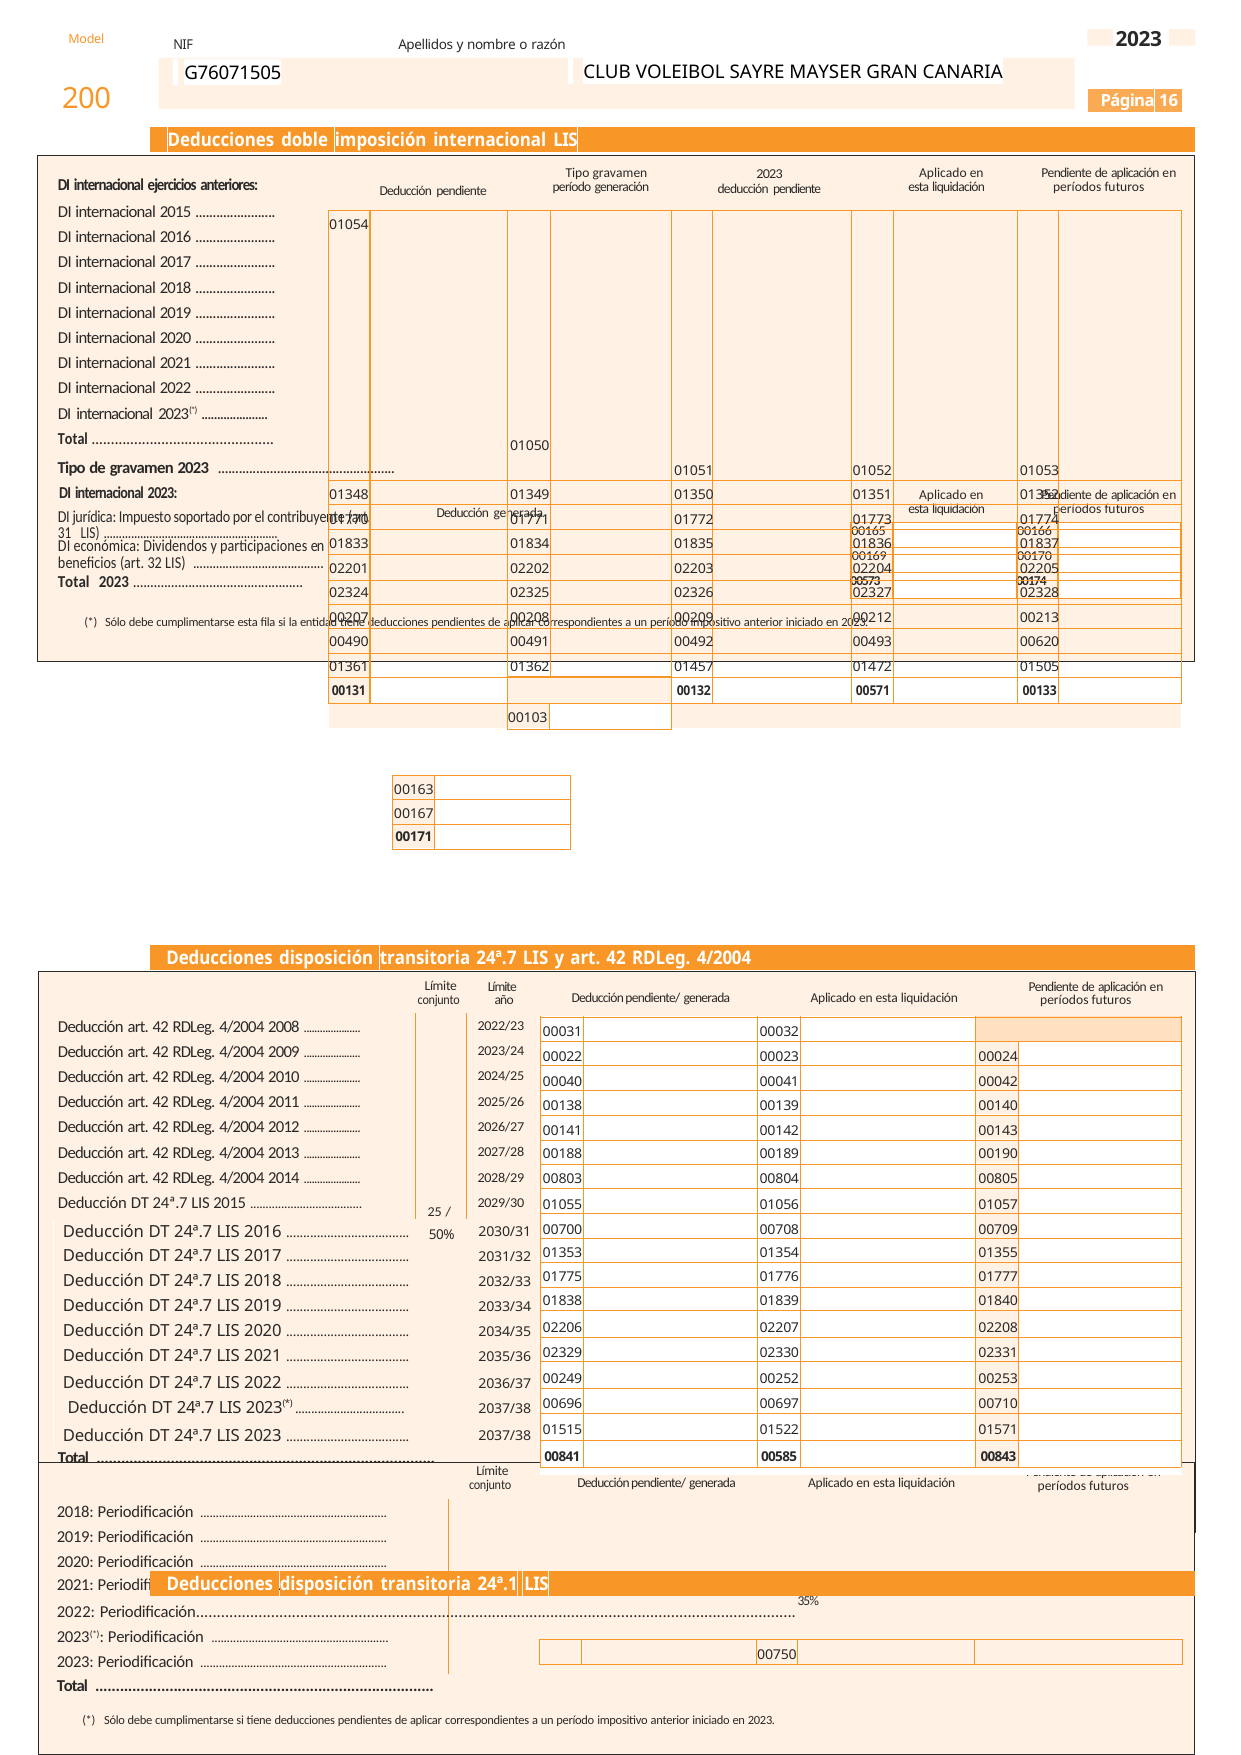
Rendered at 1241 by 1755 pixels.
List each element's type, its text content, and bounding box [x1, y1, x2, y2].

table_cell [894, 662, 1017, 676]
table_cell [550, 704, 671, 728]
table_cell [1019, 1311, 1181, 1337]
table_cell 01776 [758, 1263, 800, 1287]
table_cell [584, 1441, 757, 1467]
table_cell [584, 1165, 757, 1188]
table_cell 01472 [852, 662, 893, 676]
table_cell [1019, 1141, 1181, 1163]
table_cell [584, 1263, 757, 1287]
table_cell 02331 [976, 1338, 1018, 1361]
table_cell [435, 800, 570, 824]
table_cell 01571 [976, 1414, 1018, 1440]
table_cell [1019, 1362, 1181, 1387]
table_cell [801, 1311, 975, 1337]
text Deducciones disposición transitoria 24ª.7 LIS y art. 42 RDLeg. 4/2004 [150, 944, 1226, 970]
table_cell 00249 [541, 1362, 583, 1387]
table_cell 01840 [976, 1288, 1018, 1310]
table_cell [713, 662, 851, 676]
table_cell 01055 [541, 1189, 583, 1213]
table_cell [801, 1141, 975, 1163]
table_cell [1019, 1389, 1181, 1413]
table_cell [1019, 1239, 1181, 1262]
table_cell [1019, 1214, 1181, 1238]
table_cell [584, 1066, 757, 1090]
table_cell [435, 825, 570, 848]
table_cell [713, 678, 851, 703]
table_cell 00133 [1018, 678, 1058, 703]
table_cell 00142 [758, 1116, 800, 1139]
table_header [976, 1018, 1181, 1041]
table_cell [1019, 1263, 1181, 1287]
table_cell 00040 [541, 1066, 583, 1090]
table_cell [1019, 1189, 1181, 1213]
table_cell 00708 [758, 1214, 800, 1238]
table_cell [584, 1414, 757, 1440]
table_cell [508, 678, 671, 703]
table_cell 01353 [541, 1239, 583, 1262]
table_cell 2036/37 [467, 1368, 535, 1394]
table_cell 2037/38 [467, 1394, 535, 1420]
text 200 Página 16 [62, 76, 1226, 117]
table_cell [1019, 1066, 1181, 1090]
table_cell 01522 [758, 1414, 800, 1440]
table_cell 00843 [976, 1441, 1018, 1467]
table_cell 2034/35 [467, 1317, 535, 1342]
table_cell Deducción DT 24ª.7 LIS 2019 .................................... [54, 1292, 416, 1317]
table_header [584, 1018, 757, 1041]
table_cell 00132 [672, 678, 712, 703]
table_cell 2037/38 [467, 1420, 535, 1447]
table_cell 2031/32 [467, 1244, 535, 1267]
table_cell 00041 [758, 1066, 800, 1090]
table_cell [416, 1267, 467, 1292]
table_cell 01515 [541, 1414, 583, 1440]
table_cell 02206 [541, 1311, 583, 1337]
table_header 2030/31 [467, 1219, 535, 1244]
table_cell [416, 1368, 467, 1394]
table_cell [584, 1311, 757, 1337]
table_cell [1019, 1288, 1181, 1310]
table_cell 01777 [976, 1263, 1018, 1287]
table_cell 00710 [976, 1389, 1018, 1413]
table_cell [371, 678, 507, 703]
table_cell [584, 1389, 757, 1413]
table_header [435, 776, 570, 799]
table_cell 00138 [541, 1091, 583, 1114]
table_cell 00189 [758, 1141, 800, 1163]
table_cell 00022 [541, 1042, 583, 1065]
table_cell 00697 [758, 1389, 800, 1413]
table_cell [801, 1214, 975, 1238]
table_cell 00804 [758, 1165, 800, 1188]
table_cell [329, 704, 507, 728]
table_cell [584, 1116, 757, 1139]
table_cell 00143 [976, 1116, 1018, 1139]
table_cell [1019, 1091, 1181, 1114]
table_cell 02208 [976, 1311, 1018, 1337]
table_cell 00805 [976, 1165, 1018, 1188]
table_cell [1059, 678, 1181, 703]
table_cell 2035/36 [467, 1342, 535, 1368]
table_cell 00141 [541, 1116, 583, 1139]
table_cell 02207 [758, 1311, 800, 1337]
table_cell 00024 [976, 1042, 1018, 1065]
table_cell [894, 678, 1017, 703]
table_cell 01354 [758, 1239, 800, 1262]
table_cell [801, 1165, 975, 1188]
table_cell [1019, 1338, 1181, 1361]
table_cell 2033/34 [467, 1292, 535, 1317]
table_cell 01775 [541, 1263, 583, 1287]
table_cell [801, 1263, 975, 1287]
table_cell 00171 [393, 825, 434, 848]
table_cell Deducción DT 24ª.7 LIS 2020 .................................... [54, 1317, 416, 1342]
table_cell 01056 [758, 1189, 800, 1213]
table_cell 02330 [758, 1338, 800, 1361]
table_cell [801, 1441, 975, 1467]
table_cell 00253 [976, 1362, 1018, 1387]
table_cell Deducción DT 24ª.7 LIS 2018 .................................... [54, 1267, 416, 1292]
table_cell 00167 [393, 800, 434, 824]
table_cell 01838 [541, 1288, 583, 1310]
table_cell 00571 [852, 678, 893, 703]
text Deducciones doble imposición internacional LIS [150, 127, 1226, 152]
table_cell [584, 1362, 757, 1387]
table_cell [584, 1189, 757, 1213]
table_cell [801, 1362, 975, 1387]
table_cell 00696 [541, 1389, 583, 1413]
table_header 00031 [541, 1018, 583, 1041]
table_cell 00131 [329, 678, 369, 703]
table_cell 00803 [541, 1165, 583, 1188]
table_cell [801, 1091, 975, 1114]
table_cell 00709 [976, 1214, 1018, 1238]
table_cell [1019, 1042, 1181, 1065]
table_cell [801, 1066, 975, 1090]
table_cell [416, 1292, 467, 1317]
table_cell [1019, 1414, 1181, 1440]
table_cell [801, 1042, 975, 1065]
table_cell 00140 [976, 1091, 1018, 1114]
table_cell [1019, 1441, 1181, 1467]
table_cell 00190 [976, 1141, 1018, 1163]
table_cell [801, 1338, 975, 1361]
table_cell [416, 1244, 467, 1267]
table_cell 00139 [758, 1091, 800, 1114]
table_cell Deducción DT 24ª.7 LIS 2023(*) .................................. [54, 1394, 416, 1420]
table_header 00163 [393, 776, 434, 799]
table_cell 00700 [541, 1214, 583, 1238]
table_cell 00252 [758, 1362, 800, 1387]
table_cell [584, 1141, 757, 1163]
table_cell [801, 1389, 975, 1413]
table_cell [801, 1414, 975, 1440]
table_header 00032 [758, 1018, 800, 1041]
table_header Deducción DT 24ª.7 LIS 2016 .................................... [54, 1219, 416, 1244]
table_cell Deducción DT 24ª.7 LIS 2021 .................................... [54, 1342, 416, 1368]
table_cell [416, 1342, 467, 1368]
table_cell [416, 1317, 467, 1342]
table_cell 02329 [541, 1338, 583, 1361]
table_cell 00103 [508, 704, 549, 728]
table_cell Deducción DT 24ª.7 LIS 2022 .................................... [54, 1368, 416, 1394]
table_cell [801, 1189, 975, 1213]
table_cell [801, 1288, 975, 1310]
table_header [801, 1018, 975, 1041]
table_cell 00023 [758, 1042, 800, 1065]
table_cell [551, 662, 671, 676]
table_cell Deducción DT 24ª.7 LIS 2023 .................................... [54, 1420, 416, 1447]
table_cell [584, 1288, 757, 1310]
table_cell [371, 662, 507, 676]
table_cell 01355 [976, 1239, 1018, 1262]
table_cell 01505 [1018, 662, 1058, 676]
table_cell [1059, 662, 1181, 676]
table_cell 00585 [758, 1441, 800, 1467]
table_header 50% [416, 1219, 467, 1244]
table_cell 00042 [976, 1066, 1018, 1090]
table_cell [584, 1091, 757, 1114]
table_cell [1019, 1116, 1181, 1139]
table_cell [416, 1394, 467, 1420]
table_cell [416, 1420, 467, 1447]
table_cell 01362 [508, 662, 550, 676]
table_cell [1019, 1165, 1181, 1188]
table_cell 00841 [541, 1441, 583, 1467]
table_cell Deducción DT 24ª.7 LIS 2017 .................................... [54, 1244, 416, 1267]
table_cell 00188 [541, 1141, 583, 1163]
table_cell [584, 1239, 757, 1262]
table_cell [801, 1116, 975, 1139]
table_cell [672, 704, 1181, 728]
table_cell 01839 [758, 1288, 800, 1310]
table_cell [584, 1214, 757, 1238]
table_cell [584, 1042, 757, 1065]
table_cell 01361 [329, 662, 369, 676]
table_cell [801, 1239, 975, 1262]
table_cell [584, 1338, 757, 1361]
table_cell 01057 [976, 1189, 1018, 1213]
table_cell 01457 [672, 662, 712, 676]
table_cell 2032/33 [467, 1267, 535, 1292]
